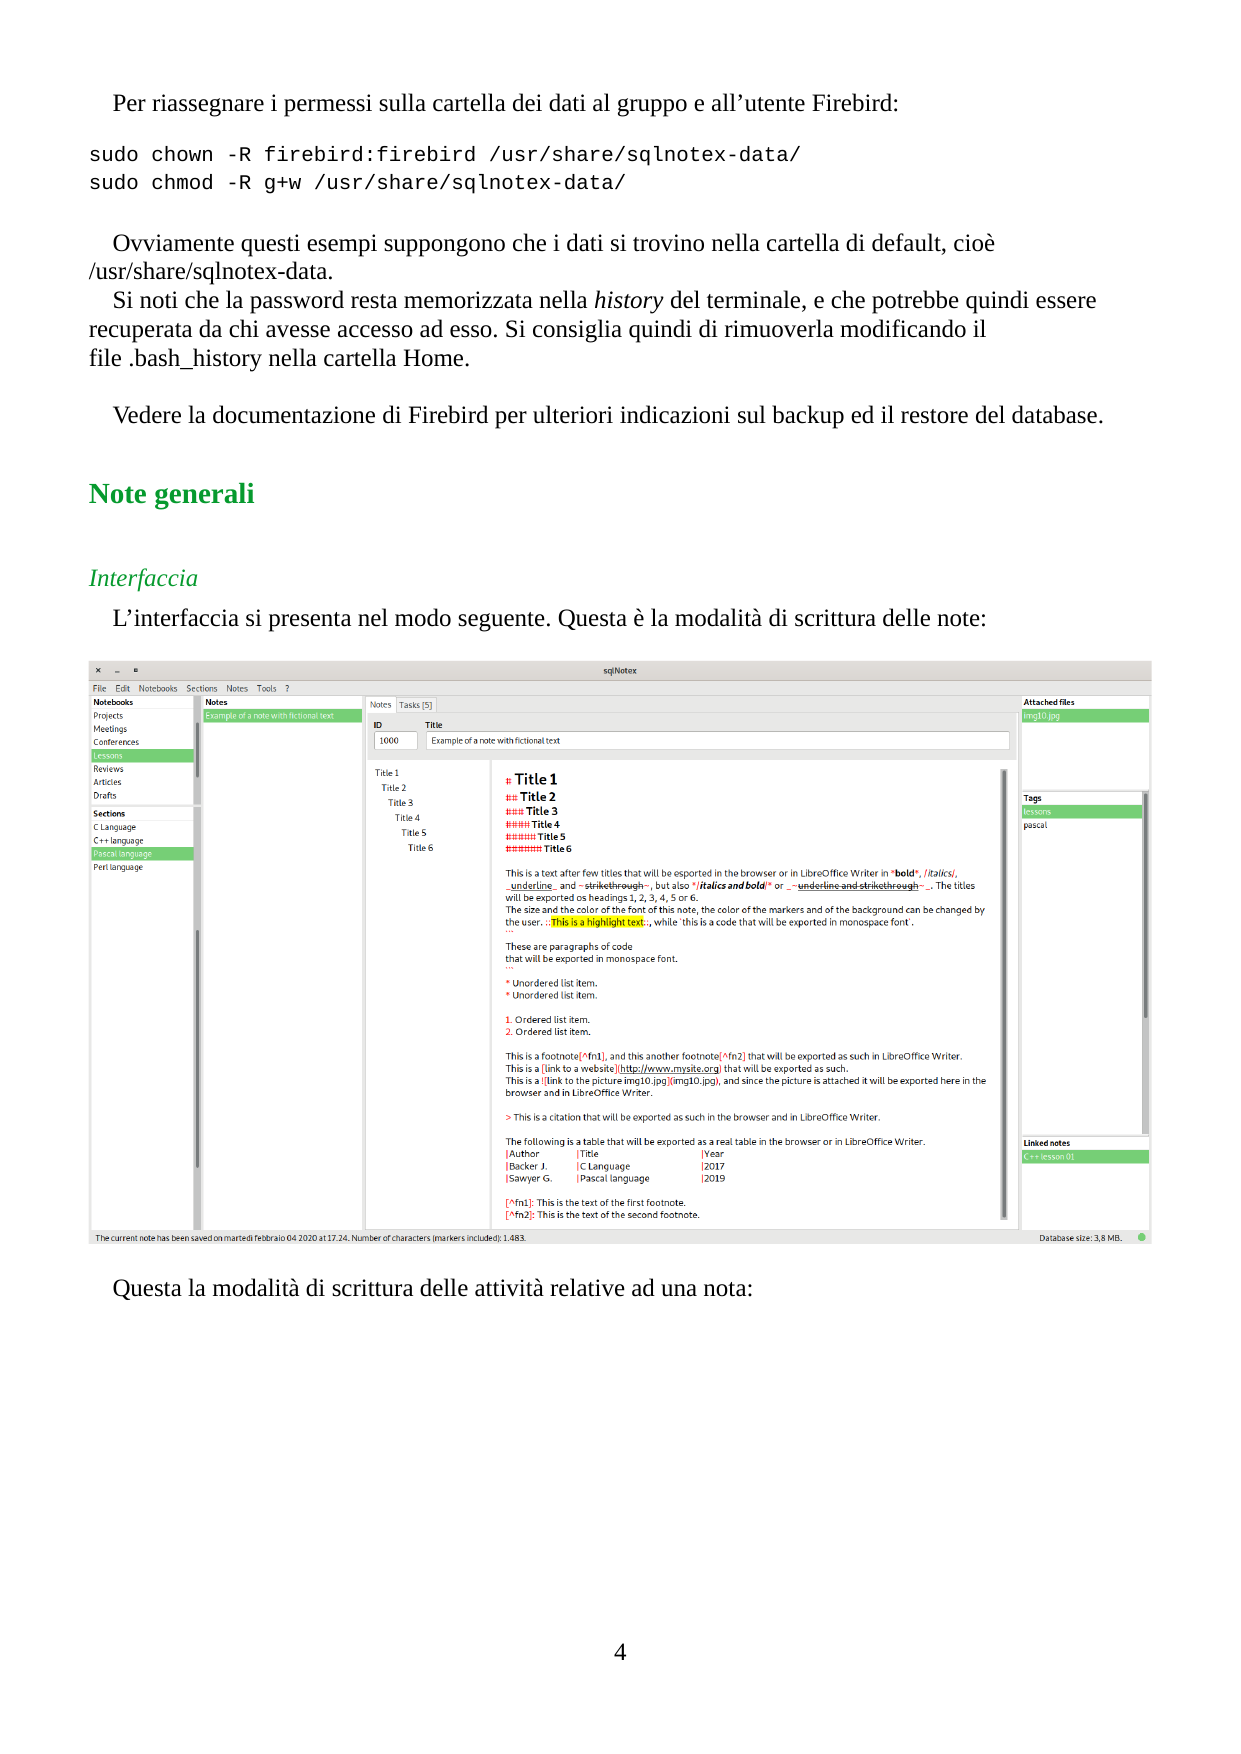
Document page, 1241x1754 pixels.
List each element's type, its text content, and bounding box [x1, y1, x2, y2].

text L’interfaccia si presenta nel modo seguente. Questa è la modalità di scrittura delle note: [88, 603, 1152, 632]
text sudo chown -R firebird:firebird /usr/share/sqlnotex-data/ [88, 144, 1152, 168]
text Ovviamente questi esempi suppongono che i dati si trovino nella cartella di default, cioè /usr/share/sqlnotex-data. [88, 228, 1152, 285]
text sudo chmod -R g+w /usr/share/sqlnotex-data/ [88, 172, 1152, 195]
subtitle Interfaccia [88, 563, 1152, 592]
text Vedere la documentazione di Firebird per ulteriori indicazioni sul backup ed il restore del database. [88, 400, 1152, 429]
text Per riassegnare i permessi sulla cartella dei dati al gruppo e all’utente Firebird: [88, 88, 1152, 117]
text Questa la modalità di scrittura delle attività relative ad una nota: [88, 1273, 1152, 1301]
picture [88, 660, 1152, 1244]
subtitle Note generali [88, 476, 1152, 510]
text Si noti che la password resta memorizzata nella history del terminale, e che potrebbe quindi essere recuperata da chi avesse accesso ad esso. Si consiglia quindi di rimuoverla modificando il file .bash_history nella cartella Home. [88, 285, 1152, 371]
